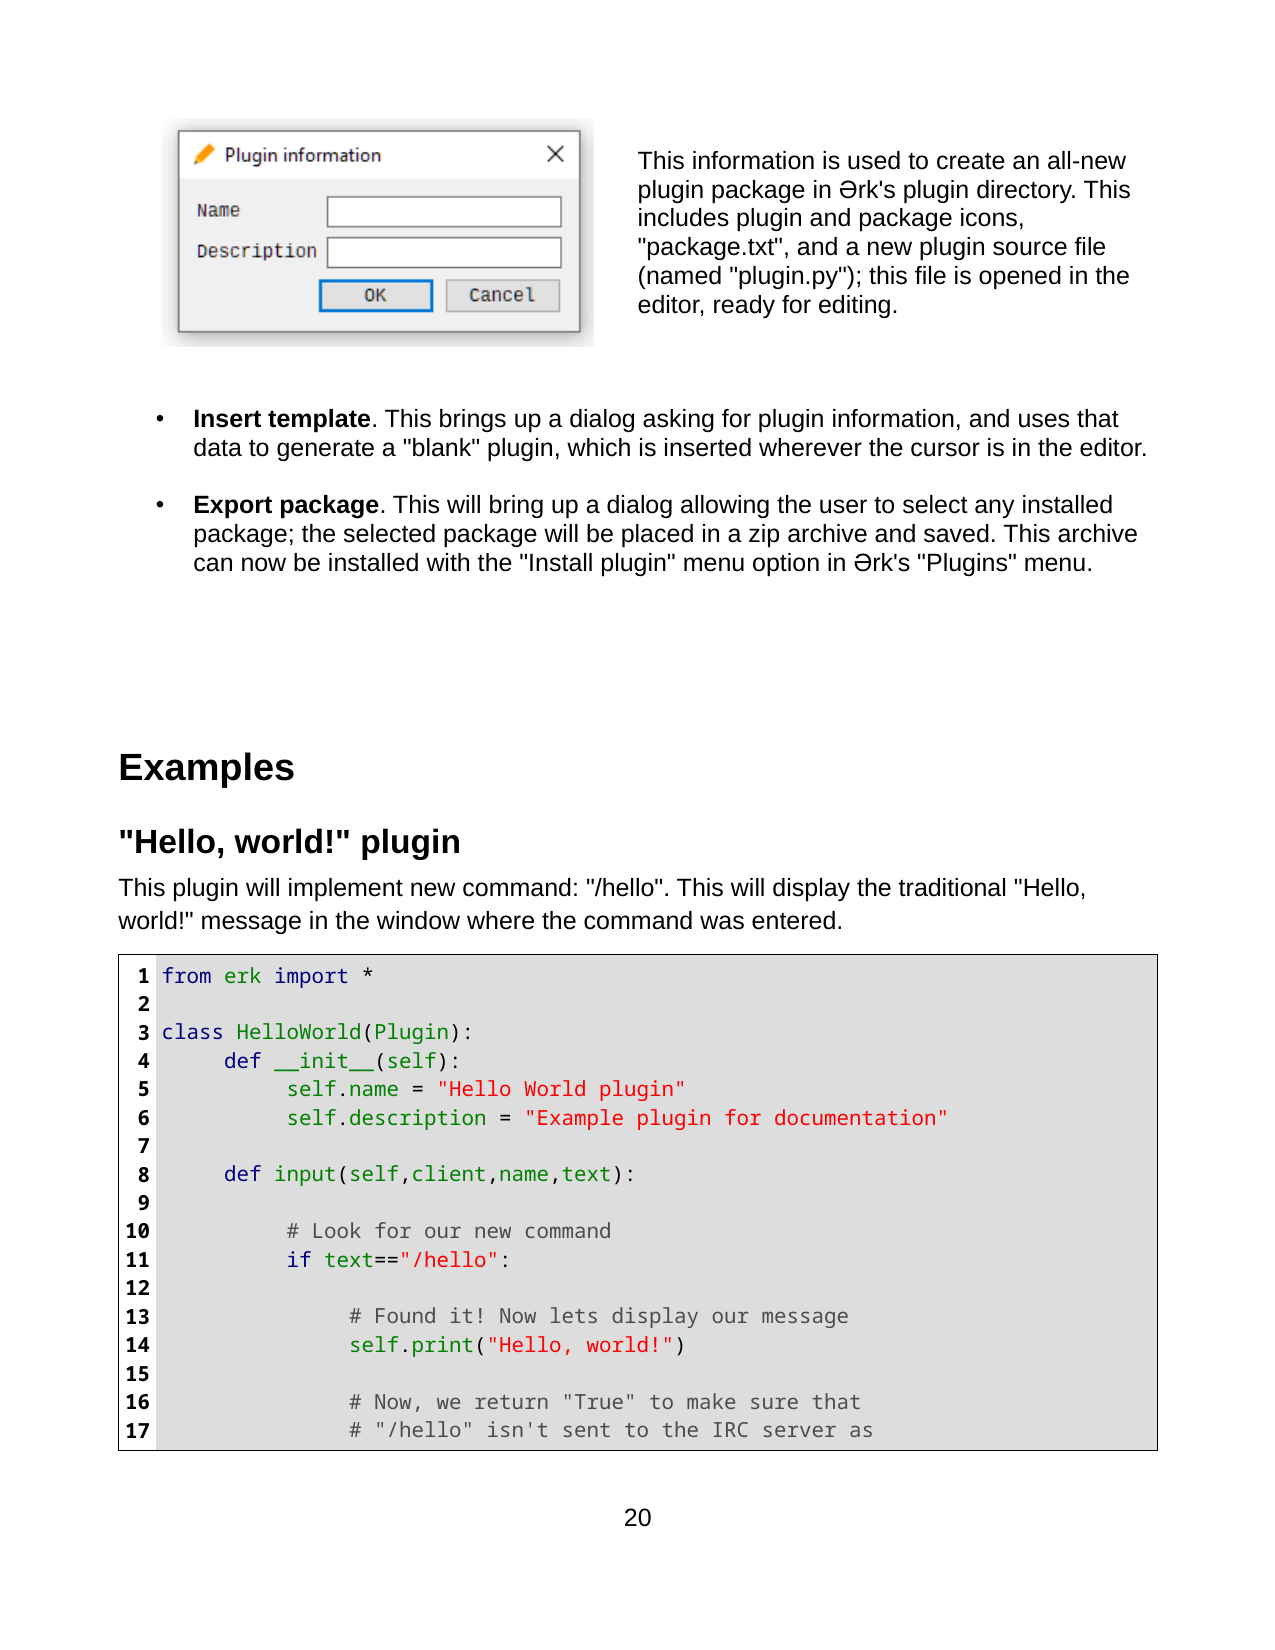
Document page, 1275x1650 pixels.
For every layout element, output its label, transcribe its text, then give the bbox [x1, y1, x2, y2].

table_header [595, 118, 637, 346]
table_header from erk import * class HelloWorld(Plugin): def __init__(self): self.name = "Hello World plugin" self.description = "Example plugin for documentation" def input(self,client,name,text): # Look for our new command if text=="/hello": # Found it! Now lets display our message self.print("Hello, world!") # Now, we return "True" to make sure that # "/hello" isn't sent to the IRC server as [156, 955, 1157, 1450]
list Export package. This will bring up a dialog allowing the user to select any installed package; the selected package will be placed in a zip archive and saved. This archive can now be installed with the "Install plugin" menu option in Ərk's "Plugins" menu. [156, 490, 1157, 576]
table_header 1 2 3 4 5 6 7 8 9 10 11 12 13 14 15 16 17 [119, 955, 156, 1450]
table_header [118, 118, 161, 346]
subtitle Examples [118, 745, 1157, 789]
text This plugin will implement new command: "/hello". This will display the traditional "Hello, world!" message in the window where the command was entered. [118, 873, 1157, 935]
subtitle "Hello, world!" plugin [118, 822, 1157, 861]
picture [161, 118, 595, 347]
table_header This information is used to create an all-new plugin package in Ərk's plugin directory. This includes plugin and package icons, "package.txt", and a new plugin source file (named "plugin.py"); this file is opened in the editor, ready for editing. [638, 118, 1157, 346]
list Insert template. This brings up a dialog asking for plugin information, and uses that data to generate a "blank" plugin, which is inserted wherever the cursor is in the editor. [156, 404, 1157, 490]
